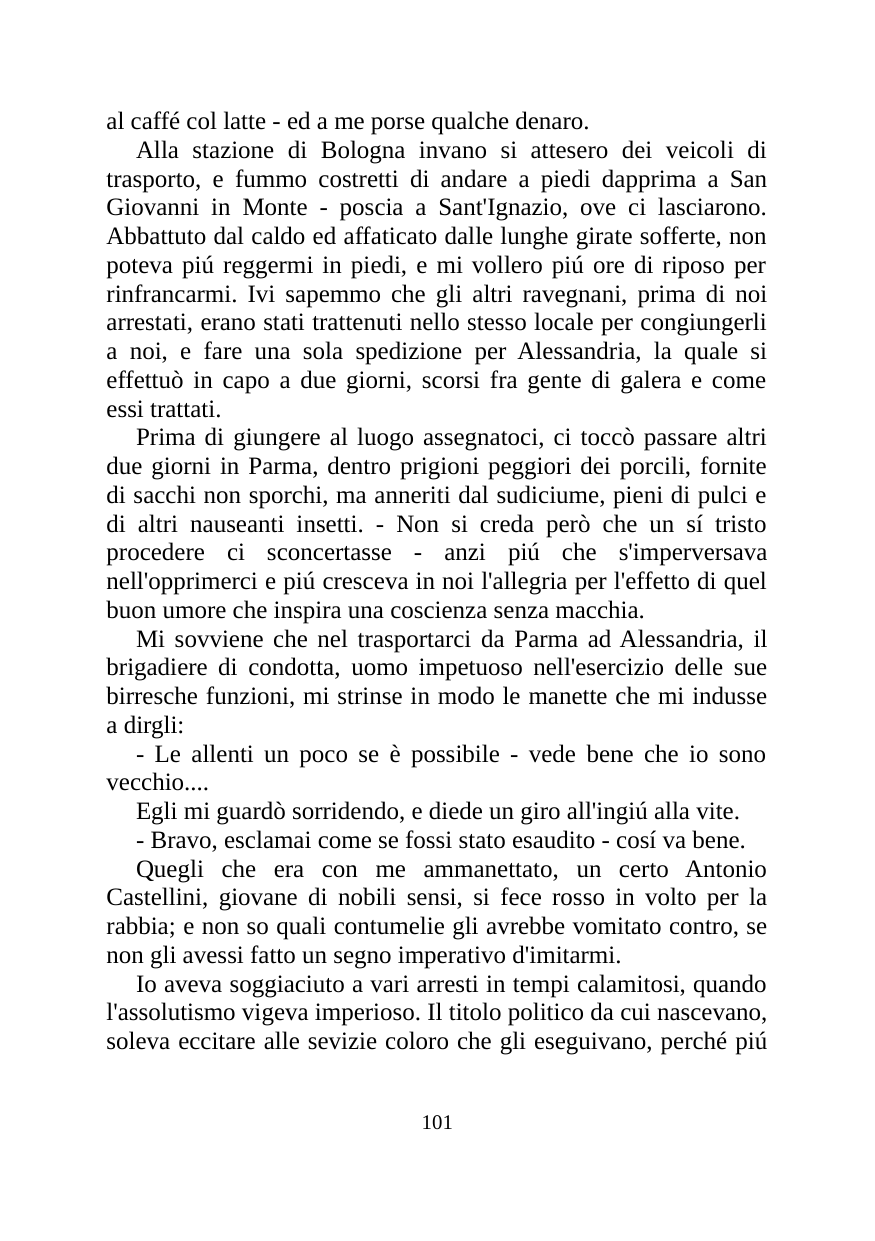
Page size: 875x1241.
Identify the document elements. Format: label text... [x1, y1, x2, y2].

text - Le allenti un poco se è possibile - vede bene che io sono vecchio.... [106, 739, 768, 796]
text Alla stazione di Bologna invano si attesero dei veicoli di trasporto, e fummo costretti di andare a piedi dapprima a San Giovanni in Monte - poscia a Sant'Ignazio, ove ci lasciarono. Abbattuto dal caldo ed affaticato dalle lunghe girate sofferte, non poteva piú reggermi in piedi, e mi vollero piú ore di riposo per rinfrancarmi. Ivi sapemmo che gli altri ravegnani, prima di noi arrestati, erano stati trattenuti nello stesso locale per congiungerli a noi, e fare una sola spedizione per Alessandria, la quale si effettuò in capo a due giorni, scorsi fra gente di galera e come essi trattati. [106, 135, 768, 422]
text - Bravo, esclamai come se fossi stato esaudito - cosí va bene. [106, 825, 768, 854]
text Quegli che era con me ammanettato, un certo Antonio Castellini, giovane di nobili sensi, si fece rosso in volto per la rabbia; e non so quali contumelie gli avrebbe vomitato contro, se non gli avessi fatto un segno imperativo d'imitarmi. [106, 854, 768, 969]
text Io aveva soggiaciuto a vari arresti in tempi calamitosi, quando l'assolutismo vigeva imperioso. Il titolo politico da cui nascevano, soleva eccitare alle sevizie coloro che gli eseguivano, perché piú [106, 969, 768, 1055]
text Egli mi guardò sorridendo, e diede un giro all'ingiú alla vite. [106, 796, 768, 825]
text al caffé col latte - ed a me porse qualche denaro. [106, 106, 768, 135]
text Prima di giungere al luogo assegnatoci, ci toccò passare altri due giorni in Parma, dentro prigioni peggiori dei porcili, fornite di sacchi non sporchi, ma anneriti dal sudiciume, pieni di pulci e di altri nauseanti insetti. - Non si creda però che un sí tristo procedere ci sconcertasse - anzi piú che s'imperversava nell'opprimerci e piú cresceva in noi l'allegria per l'effetto di quel buon umore che inspira una coscienza senza macchia. [106, 422, 768, 624]
text Mi sovviene che nel trasportarci da Parma ad Alessandria, il brigadiere di condotta, uomo impetuoso nell'esercizio delle sue birresche funzioni, mi strinse in modo le manette che mi indusse a dirgli: [106, 624, 768, 739]
